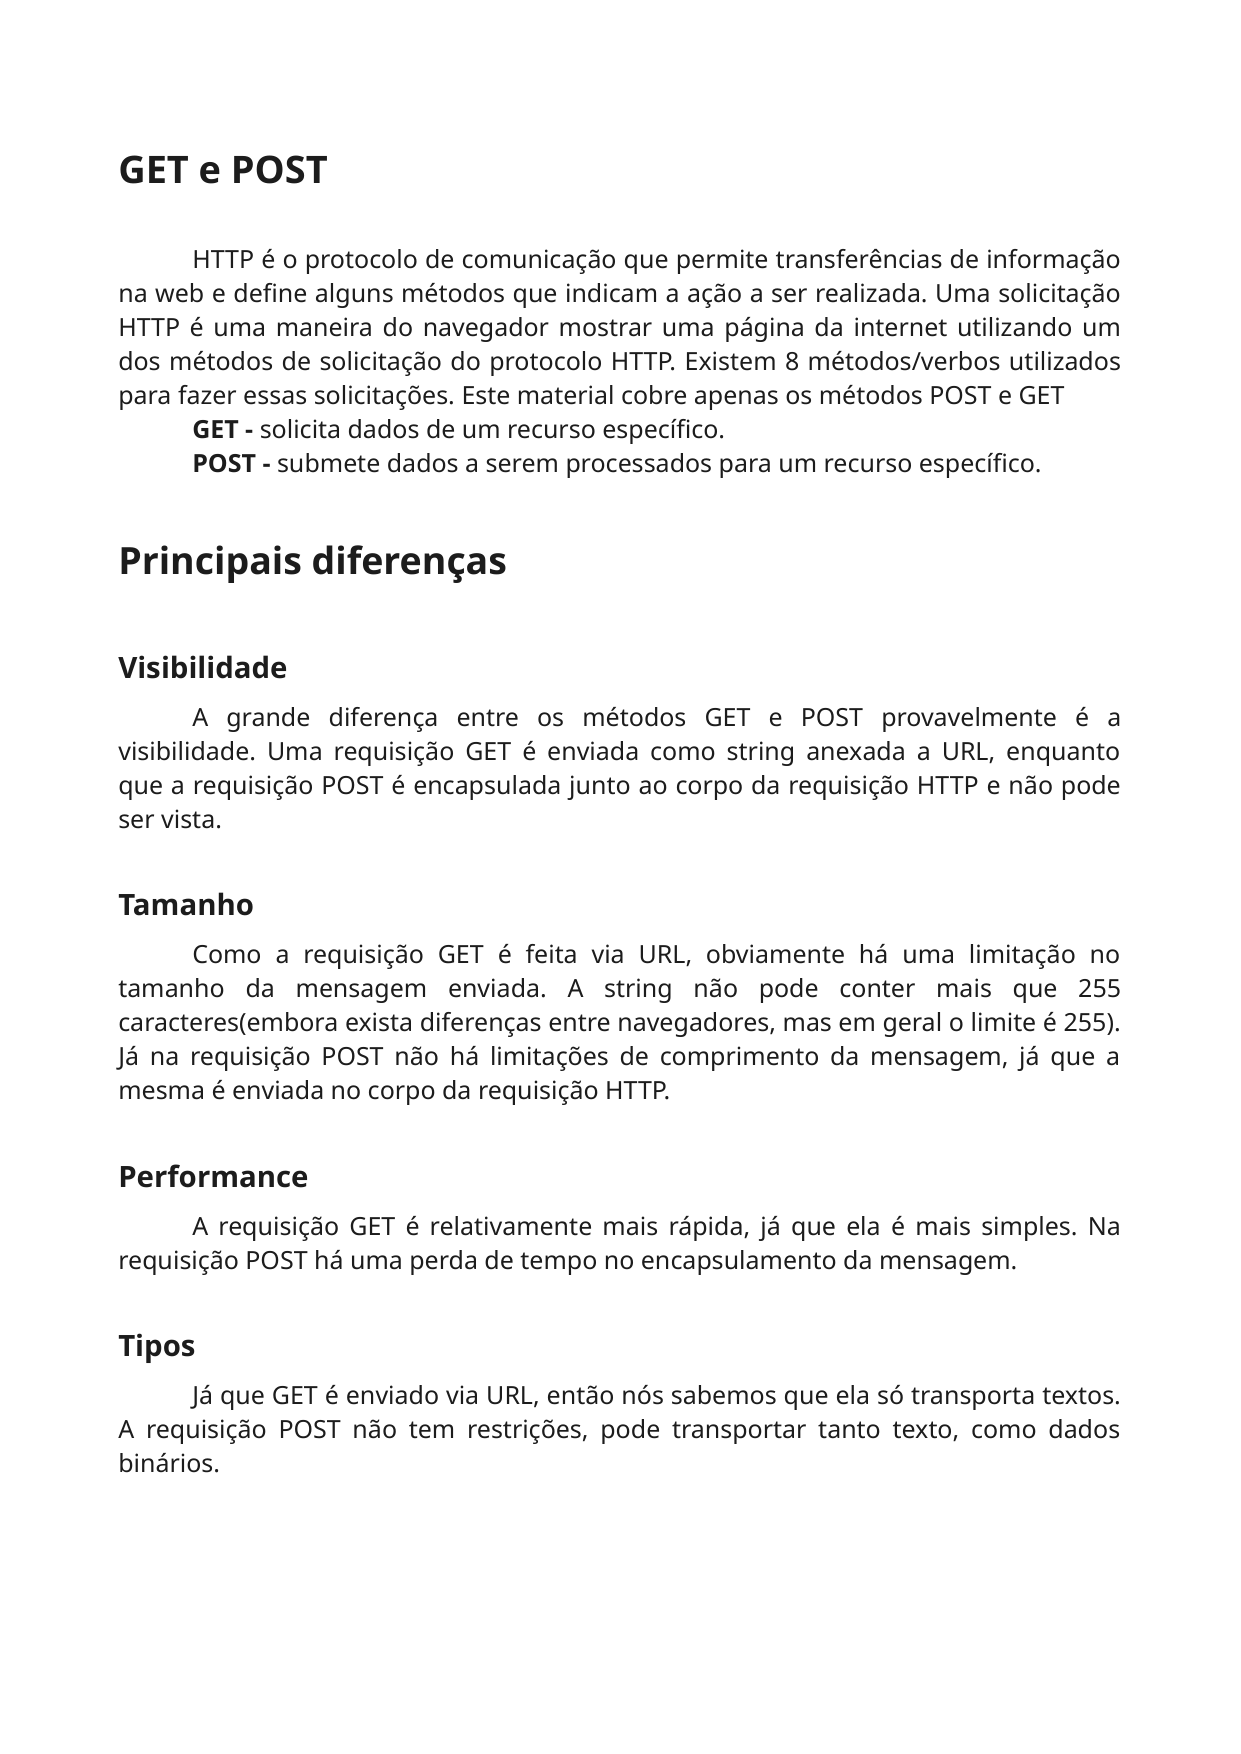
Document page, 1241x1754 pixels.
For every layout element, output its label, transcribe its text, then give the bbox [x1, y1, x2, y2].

text A requisição GET é relativamente mais rápida, já que ela é mais simples. Na requisição POST há uma perda de tempo no encapsulamento da mensagem. [118, 1208, 1122, 1276]
text POST - submete dados a serem processados para um recurso específico. [118, 446, 1122, 480]
subtitle Tamanho [118, 884, 1122, 924]
subtitle Visibilidade [118, 647, 1122, 687]
subtitle GET e POST [118, 143, 1122, 195]
text Já que GET é enviado via URL, então nós sabemos que ela só transporta textos. A requisição POST não tem restrições, pode transportar tanto texto, como dados binários. [118, 1377, 1122, 1480]
text HTTP é o protocolo de comunicação que permite transferências de informação na web e define alguns métodos que indicam a ação a ser realizada. Uma solicitação HTTP é uma maneira do navegador mostrar uma página da internet utilizando um dos métodos de solicitação do protocolo HTTP. Existem 8 métodos/verbos utilizados para fazer essas solicitações. Este material cobre apenas os métodos POST e GET [118, 241, 1122, 412]
subtitle Principais diferenças [118, 535, 1122, 586]
text A grande diferença entre os métodos GET e POST provavelmente é a visibilidade. Uma requisição GET é enviada como string anexada a URL, enquanto que a requisição POST é encapsulada junto ao corpo da requisição HTTP e não pode ser vista. [118, 699, 1122, 836]
text Como a requisição GET é feita via URL, obviamente há uma limitação no tamanho da mensagem enviada. A string não pode conter mais que 255 caracteres(embora exista diferenças entre navegadores, mas em geral o limite é 255). Já na requisição POST não há limitações de comprimento da mensagem, já que a mesma é enviada no corpo da requisição HTTP. [118, 937, 1122, 1107]
subtitle Tipos [118, 1325, 1122, 1365]
subtitle Performance [118, 1156, 1122, 1196]
text GET - solicita dados de um recurso específico. [118, 412, 1122, 446]
